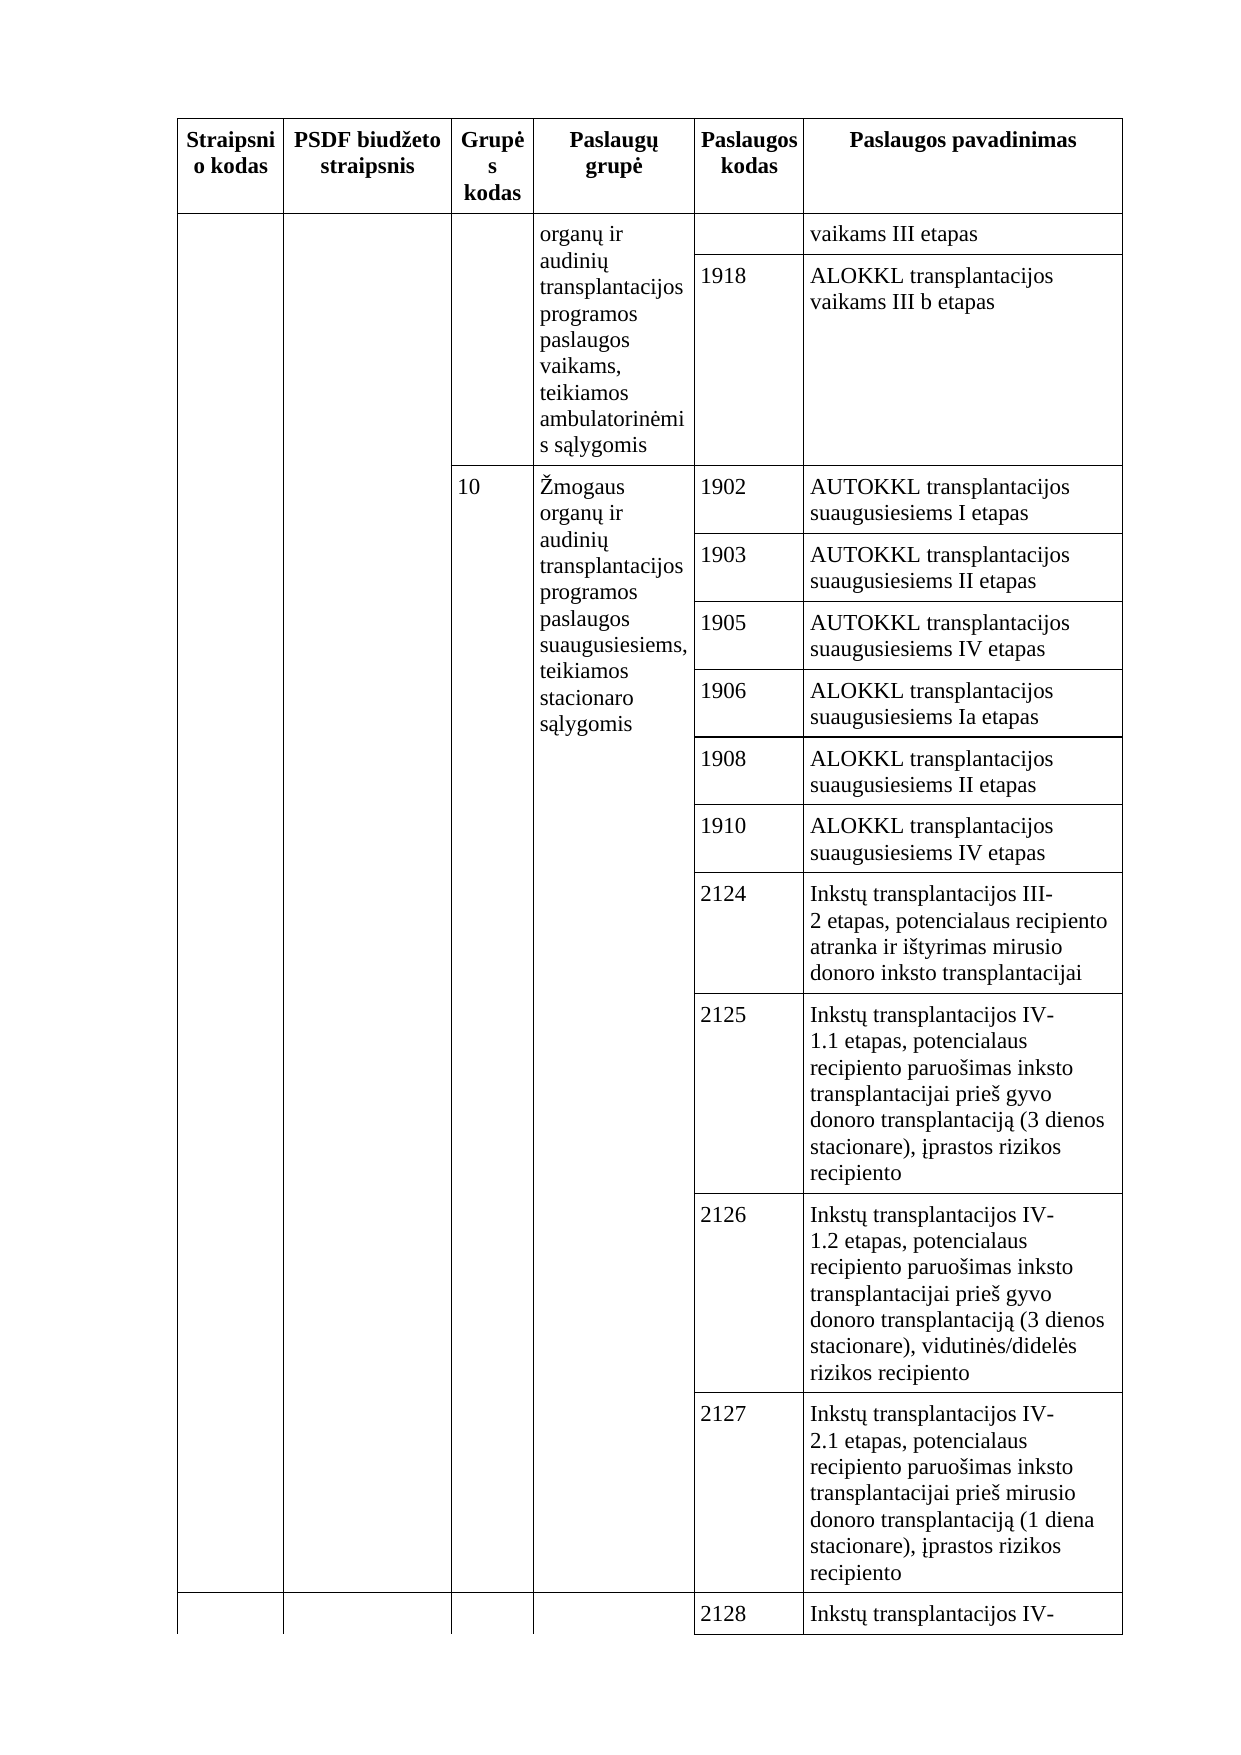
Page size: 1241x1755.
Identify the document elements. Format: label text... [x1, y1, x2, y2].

table_cell [452, 214, 533, 254]
table_cell [452, 1593, 533, 1633]
table_cell [452, 1193, 533, 1392]
table_cell [534, 1193, 694, 1392]
table_cell 1908 [695, 738, 803, 804]
table_cell [284, 669, 451, 736]
table_cell vaikams III etapas [804, 214, 1122, 254]
table_cell ALOKKL transplantacijos suaugusiesiems II etapas [804, 738, 1122, 804]
table_cell [695, 214, 803, 254]
table_cell 1910 [695, 805, 803, 872]
table_cell 2128 [695, 1593, 803, 1633]
table_header PSDF biudžeto straipsnis [284, 119, 451, 212]
table_cell Žmogaus organų ir audinių transplantacijos programos paslaugos suaugusiesiems, teikiamos stacionaro sąlygomis [534, 466, 694, 1193]
table_cell 1902 [695, 466, 803, 533]
table_cell [284, 872, 451, 993]
table_cell [178, 1392, 283, 1592]
table_cell [284, 993, 451, 1193]
table_cell [178, 601, 283, 668]
table_cell [534, 1593, 694, 1633]
table_cell Inkstų transplantacijos IV-2.1 etapas, potencialaus recipiento paruošimas inksto transplantacijai prieš mirusio donoro transplantaciją (1 diena stacionare), įprastos rizikos recipiento [804, 1393, 1122, 1592]
table_cell 2126 [695, 1194, 803, 1392]
table_cell organų ir audinių transplantacijos programos paslaugos vaikams, teikiamos ambulatorinėmis sąlygomis [534, 214, 694, 465]
table_cell [178, 1193, 283, 1392]
table_cell Inkstų transplantacijos IV-1.2 etapas, potencialaus recipiento paruošimas inksto transplantacijai prieš gyvo donoro transplantaciją (3 dienos stacionare), vidutinės/didelės rizikos recipiento [804, 1194, 1122, 1392]
table_cell [178, 872, 283, 993]
table_cell 10 [452, 466, 533, 1193]
table_cell [534, 1392, 694, 1592]
table_cell [284, 1392, 451, 1592]
table_cell 1906 [695, 670, 803, 736]
table_cell [284, 1193, 451, 1392]
table_header Paslaugos kodas [695, 119, 803, 212]
table_cell [284, 533, 451, 601]
table_cell [452, 1392, 533, 1592]
table_cell [178, 533, 283, 601]
table_cell Inkstų transplantacijos III-2 etapas, potencialaus recipiento atranka ir ištyrimas mirusio donoro inksto transplantacijai [804, 873, 1122, 993]
table_cell AUTOKKL transplantacijos suaugusiesiems II etapas [804, 534, 1122, 601]
table_cell [284, 254, 451, 465]
table_cell AUTOKKL transplantacijos suaugusiesiems IV etapas [804, 602, 1122, 668]
table_cell [178, 736, 283, 804]
table_cell [284, 736, 451, 804]
table_cell [452, 254, 533, 465]
table_header Paslaugų grupė [534, 119, 694, 212]
table_cell [178, 993, 283, 1193]
table_cell 2127 [695, 1393, 803, 1592]
table_cell [178, 1593, 283, 1633]
table_cell [178, 214, 283, 254]
table_cell 2124 [695, 873, 803, 993]
table_cell AUTOKKL transplantacijos suaugusiesiems I etapas [804, 466, 1122, 533]
table_cell [178, 465, 283, 533]
table_cell 2125 [695, 994, 803, 1193]
table_cell [178, 669, 283, 736]
table_cell [178, 804, 283, 872]
table_cell ALOKKL transplantacijos suaugusiesiems Ia etapas [804, 670, 1122, 736]
table_cell [284, 804, 451, 872]
table_cell ALOKKL transplantacijos suaugusiesiems IV etapas [804, 805, 1122, 872]
table_header Straipsnio kodas [178, 119, 283, 212]
table_header Paslaugos pavadinimas [804, 119, 1122, 212]
table_header Grupės kodas [452, 119, 533, 212]
table_cell [178, 254, 283, 465]
table_cell 1918 [695, 255, 803, 465]
table_cell Inkstų transplantacijos IV- [804, 1593, 1122, 1633]
table_cell [284, 1593, 451, 1633]
table_cell Inkstų transplantacijos IV-1.1 etapas, potencialaus recipiento paruošimas inksto transplantacijai prieš gyvo donoro transplantaciją (3 dienos stacionare), įprastos rizikos recipiento [804, 994, 1122, 1193]
table_cell [284, 214, 451, 254]
table_cell ALOKKL transplantacijos vaikams III b etapas [804, 255, 1122, 465]
table_cell [284, 465, 451, 533]
table_cell 1905 [695, 602, 803, 668]
table_cell [284, 601, 451, 668]
table_cell 1903 [695, 534, 803, 601]
